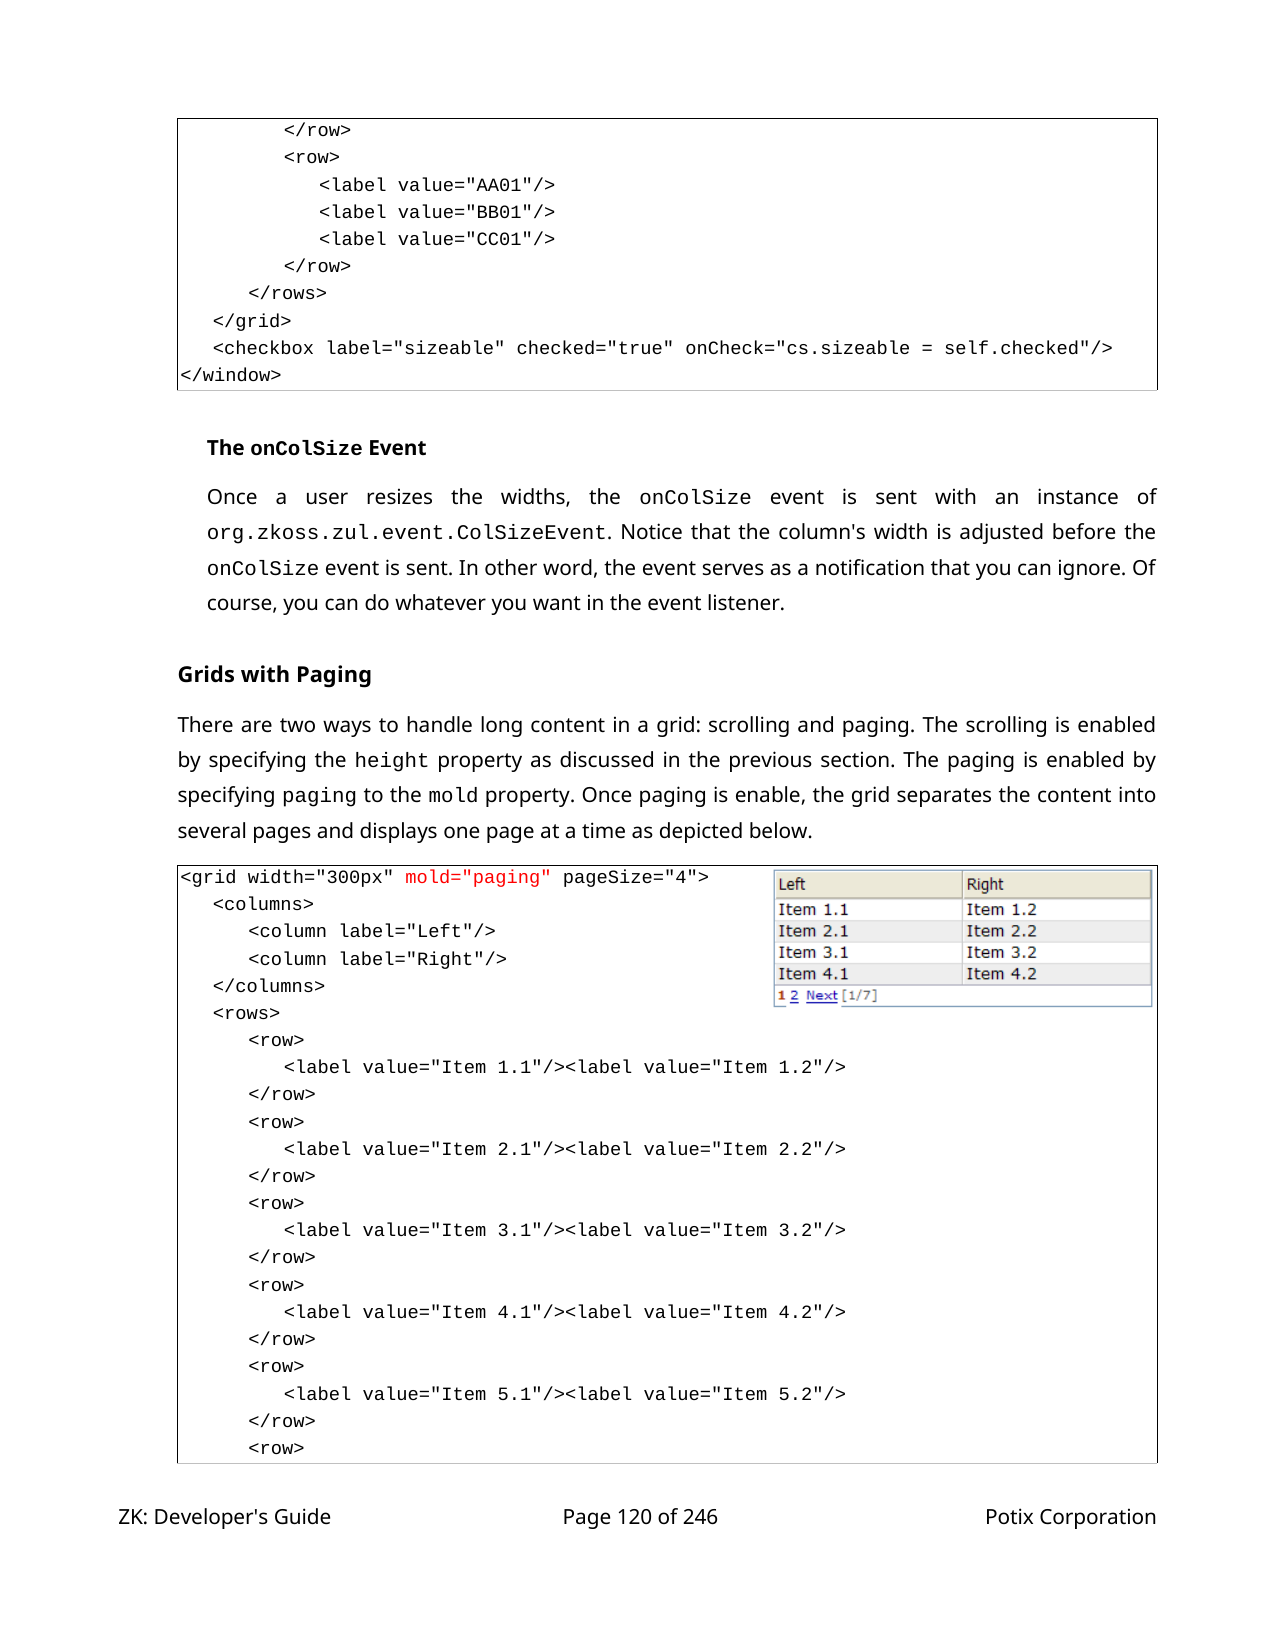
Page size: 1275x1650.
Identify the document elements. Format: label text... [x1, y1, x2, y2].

text <columns> [178, 892, 770, 916]
text <label value="Item 1.1"/><label value="Item 1.2"/> [178, 1055, 1157, 1079]
text <label value="Item 5.1"/><label value="Item 5.2"/> [178, 1381, 1157, 1406]
subtitle Grids with Paging [177, 659, 1157, 689]
text </row> [178, 1164, 1157, 1188]
text </row> [178, 1408, 1157, 1433]
text </row> [178, 1245, 1157, 1270]
text <label value="AA01"/> [178, 172, 1157, 197]
text </row> [178, 119, 1157, 142]
text <grid width="300px" mold="paging" pageSize="4"> [178, 866, 770, 889]
text <row> [178, 1436, 1157, 1463]
text <column label="Left"/> [178, 919, 770, 943]
text <label value="Item 3.1"/><label value="Item 3.2"/> [178, 1218, 1157, 1242]
text </rows> [178, 281, 1157, 306]
text </grid> [178, 308, 1157, 333]
text </row> [178, 254, 1157, 278]
text <row> [178, 1354, 1157, 1378]
text </columns> [178, 973, 770, 998]
text <row> [178, 1191, 1157, 1215]
text </window> [178, 363, 1157, 390]
text <row> [178, 1028, 1157, 1052]
text </row> [178, 1082, 1157, 1107]
text <rows> [178, 1001, 1157, 1025]
text <checkbox label="sizeable" checked="true" onCheck="cs.sizeable = self.checked"/> [178, 336, 1157, 360]
text </row> [178, 1327, 1157, 1351]
text There are two ways to handle long content in a grid: scrolling and paging. The scrolling is enabled by specifying the height property as discussed in the previous section. The paging is enabled by specifying paging to the mold property. Once paging is enable, the grid separates the content into several pages and displays one page at a time as depicted below. [177, 710, 1157, 844]
text <label value="Item 2.1"/><label value="Item 2.2"/> [178, 1137, 1157, 1161]
picture [770, 866, 1155, 1011]
text <label value="Item 4.1"/><label value="Item 4.2"/> [178, 1300, 1157, 1324]
text <row> [178, 1273, 1157, 1297]
text <row> [178, 1109, 1157, 1134]
text <column label="Right"/> [178, 946, 770, 971]
text <row> [178, 145, 1157, 169]
text <label value="CC01"/> [178, 227, 1157, 251]
text Once a user resizes the widths, the onColSize event is sent with an instance of org.zkoss.zul.event.ColSizeEvent. Notice that the column's width is adjusted before the onColSize event is sent. In other word, the event serves as a notification that you can ignore. Of course, you can do whatever you want in the event listener. [207, 482, 1157, 617]
subtitle The onColSize Event [207, 433, 1157, 461]
text <label value="BB01"/> [178, 200, 1157, 224]
